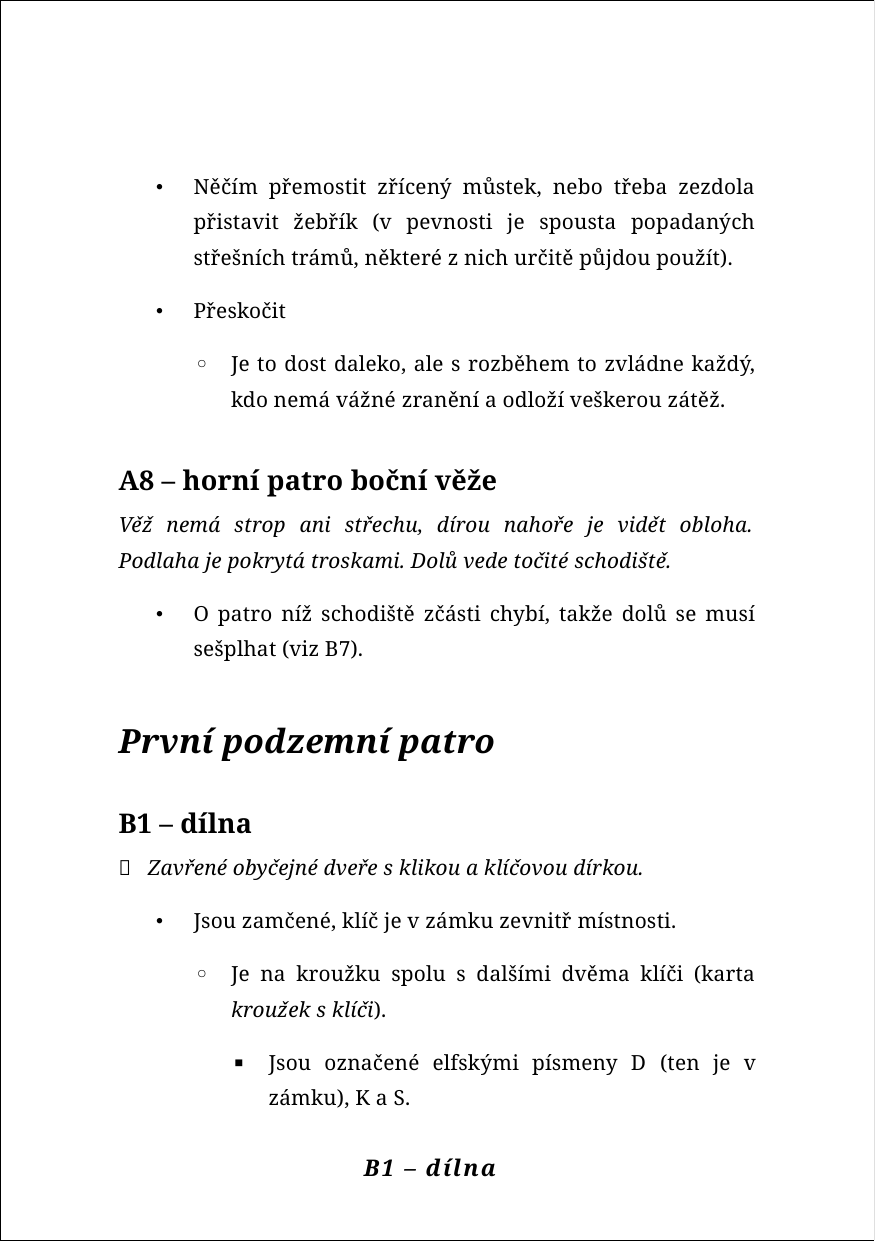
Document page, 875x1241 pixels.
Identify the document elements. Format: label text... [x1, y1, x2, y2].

text Věž nemá strop ani střechu, dírou nahoře je vidět obloha. Podlaha je pokrytá troskami. Dolů vede točité schodiště. [118, 510, 756, 574]
list Je to dost daleko, ale s rozběhem to zvládne každý, kdo nemá vážné zranění a odloží veškerou zátěž. [193, 349, 756, 413]
subtitle A8 – horní patro boční věže [118, 462, 756, 498]
list Jsou označené elfskými písmeny D (ten je v zámku), K a S. [231, 1048, 756, 1112]
subtitle B1 – dílna [118, 804, 756, 841]
text 🚪 Zavřené obyčejné dveře s klikou a klíčovou dírkou. [118, 853, 756, 881]
list Něčím přemostit zřícený můstek, nebo třeba zezdola přistavit žebřík (v pevnosti je spousta popadaných střešních trámů, některé z nich určitě půjdou použít). [156, 172, 756, 271]
list O patro níž schodiště zčásti chybí, takže dolů se musí sešplhat (viz B7). [156, 599, 756, 663]
subtitle První podzemní patro [118, 717, 756, 763]
list Přeskočit [156, 296, 756, 324]
list Jsou zamčené, klíč je v zámku zevnitř místnosti. [156, 906, 756, 934]
list Je na kroužku spolu s dalšími dvěma klíči (karta kroužek s klíči). [193, 959, 756, 1023]
